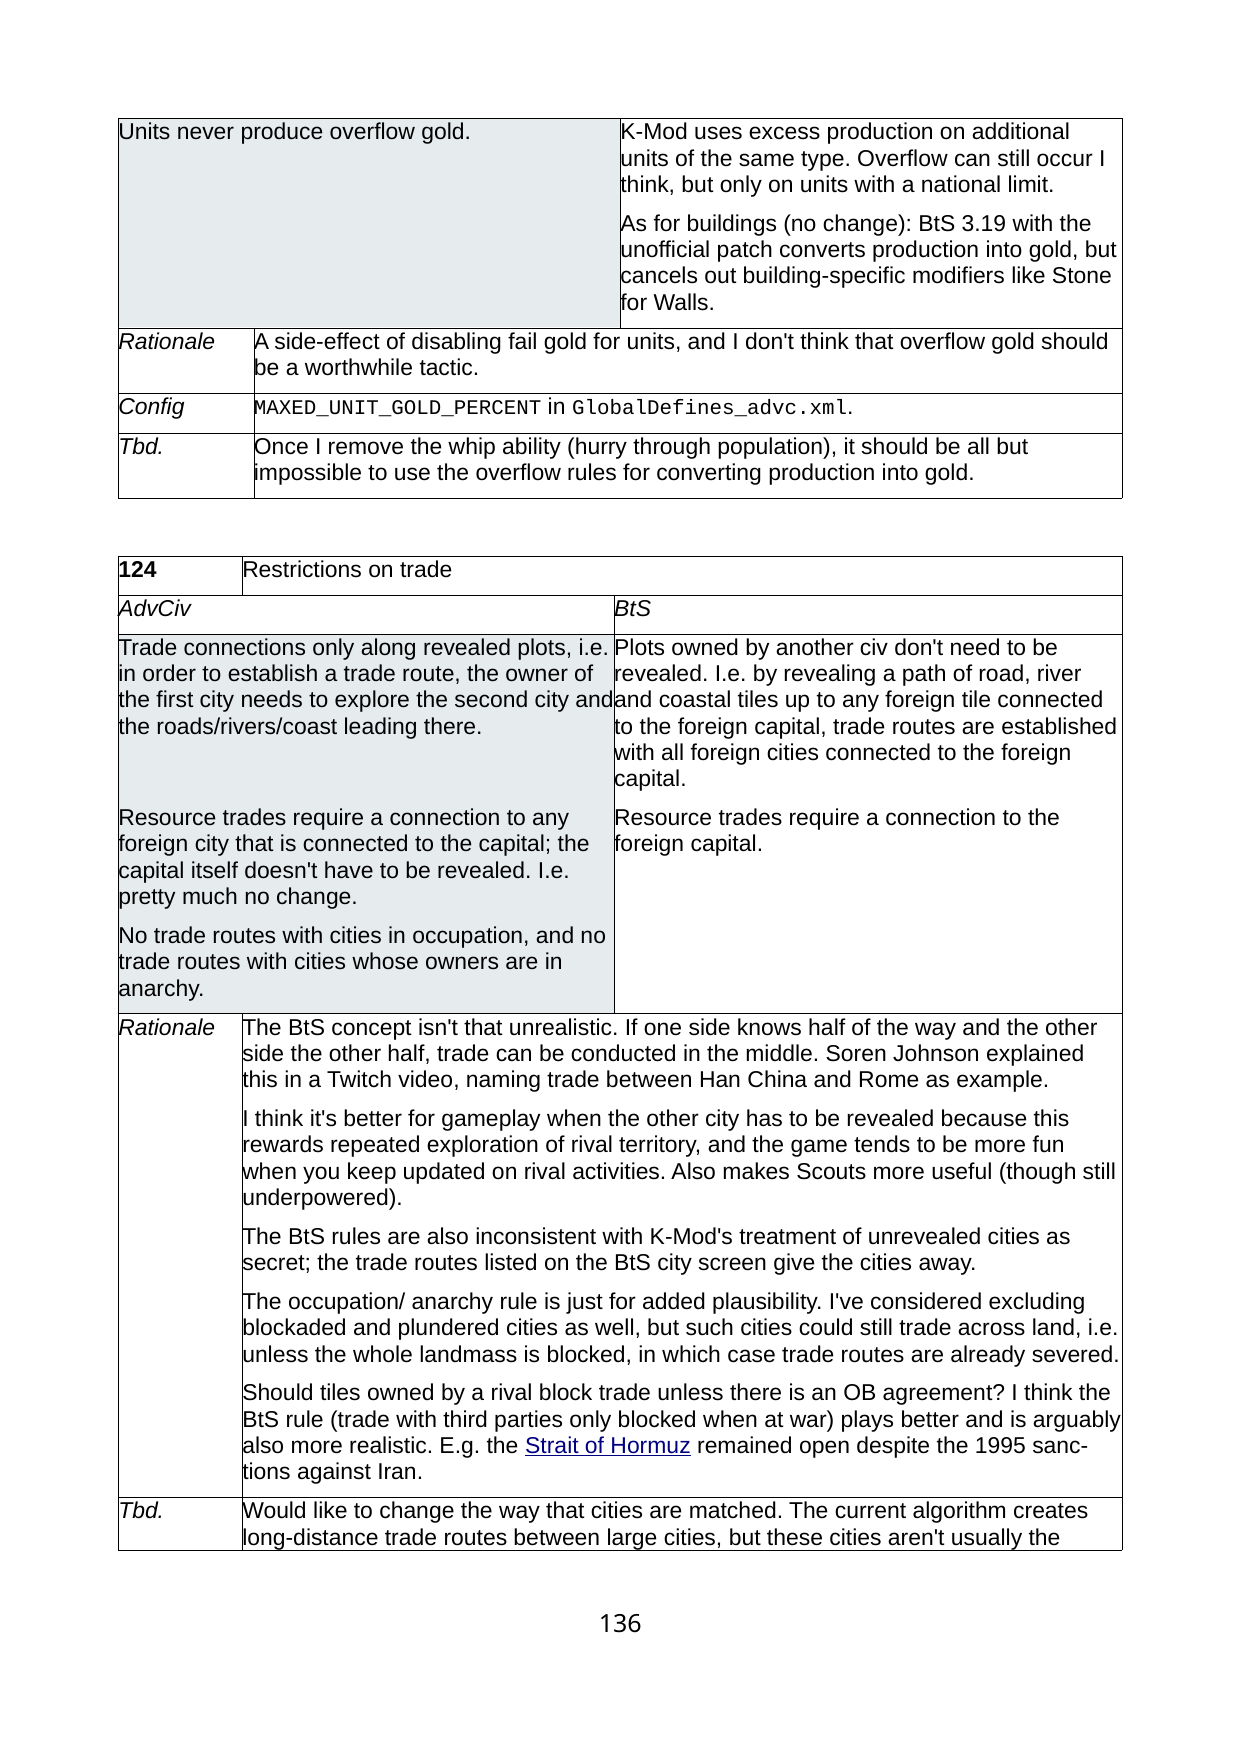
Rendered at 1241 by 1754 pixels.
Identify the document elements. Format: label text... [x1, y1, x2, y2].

table_cell K-Mod uses excess production on additional units of the same type. Overflow can still occur I think, but only on units with a national limit. As for buildings (no change): BtS 3.19 with the unofficial patch converts production into gold, but cancels out building-specific modifiers like Stone for Walls. [621, 119, 1122, 327]
table_header Restrictions on trade [243, 557, 1122, 594]
table_cell Once I remove the whip ability (hurry through population), it should be all but impossible to use the overflow rules for converting production into gold. [255, 434, 1122, 498]
table_header 124 [119, 557, 242, 594]
table_cell BtS [615, 596, 1122, 633]
table_cell Rationale [119, 329, 254, 393]
table_cell Config [119, 394, 254, 433]
table_cell AdvCiv [119, 596, 614, 633]
table_cell Units never produce overflow gold. [119, 119, 620, 327]
table_cell Tbd. [119, 434, 254, 498]
table_cell Trade connections only along revealed plots, i.e. in order to establish a trade route, the owner of the first city needs to explore the second city and the roads/rivers/coast leading there. Resource trades require a connection to any foreign city that is connected to the capital; the capital itself doesn't have to be revealed. I.e. pretty much no change. No trade routes with cities in occupation, and no trade routes with cities whose owners are in anarchy. [119, 635, 614, 1013]
table_cell Would like to change the way that cities are matched. The current algorithm creates long-distance trade routes between large cities, but these cities aren't usually the [243, 1498, 1122, 1550]
table_cell Plots owned by another civ don't need to be revealed. I.e. by revealing a path of road, river and coastal tiles up to any foreign tile connected to the foreign capital, trade routes are established with all foreign cities connected to the foreign capital. Resource trades require a connection to the foreign capital. [615, 635, 1122, 1013]
table_cell Tbd. [119, 1498, 242, 1550]
table_cell A side-effect of disabling fail gold for units, and I don't think that overflow gold should be a worthwhile tactic. [255, 329, 1122, 393]
table_cell MAXED_UNIT_GOLD_PERCENT in GlobalDefines_advc.xml. [255, 394, 1122, 433]
table_cell The BtS concept isn't that unrealistic. If one side knows half of the way and the other side the other half, trade can be conducted in the middle. Soren Johnson explained this in a Twitch video, naming trade between Han China and Rome as example. I think it's better for gameplay when the other city has to be revealed because this rewards repeated exploration of rival territory, and the game tends to be more fun when you keep updated on rival activities. Also makes Scouts more useful (though still underpowered). The BtS rules are also inconsistent with K-Mod's treatment of unrevealed cities as secret; the trade routes listed on the BtS city screen give the cities away. The occupation/ anarchy rule is just for added plausibility. I've considered excluding blockaded and plundered cities as well, but such cities could still trade across land, i.e. unless the whole landmass is blocked, in which case trade routes are already severed. Should tiles owned by a rival block trade unless there is an OB agreement? I think the BtS rule (trade with third parties only blocked when at war) plays better and is arguably also more realistic. E.g. the Strait of Hormuz remained open despite the 1995 sanc­tions against Iran. [243, 1014, 1122, 1497]
table_cell Rationale [119, 1014, 242, 1497]
